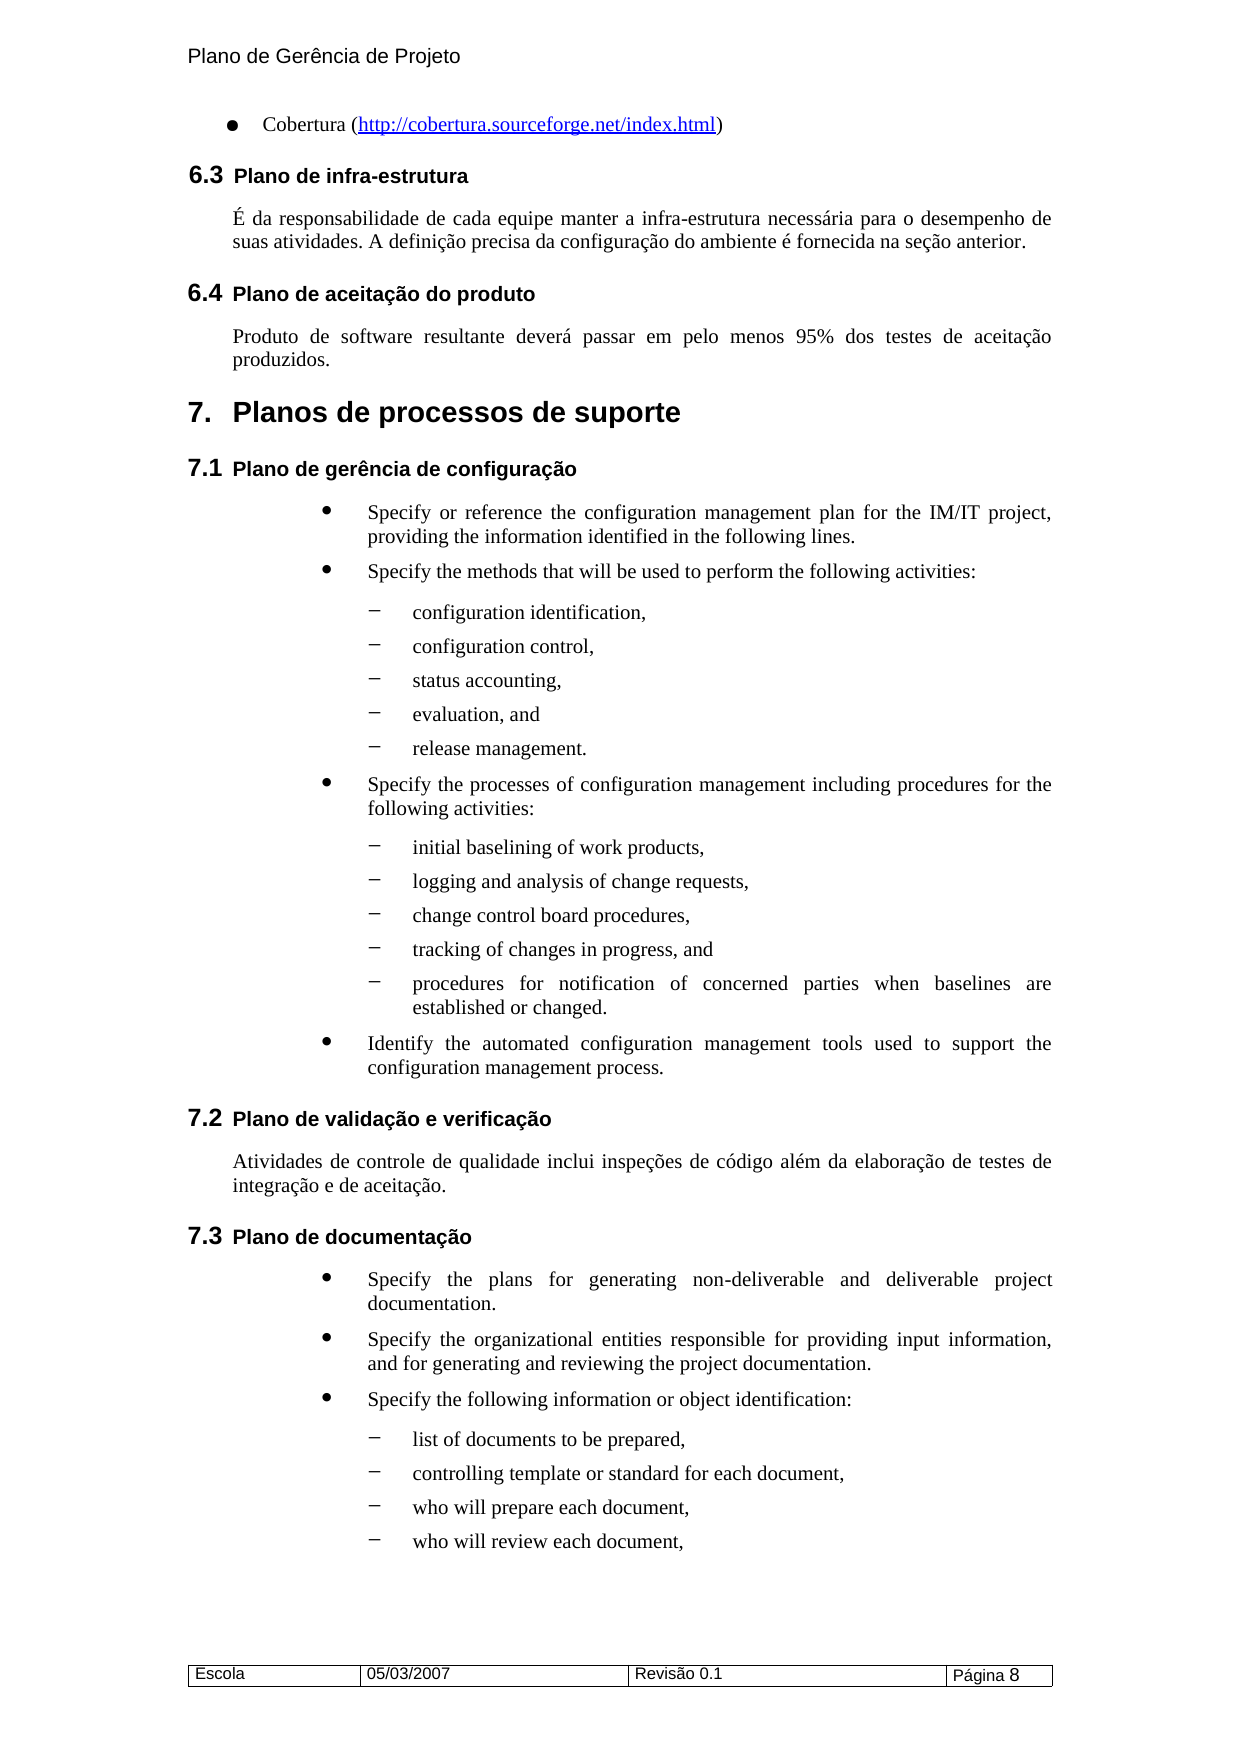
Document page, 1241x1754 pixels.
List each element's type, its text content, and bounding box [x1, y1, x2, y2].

list tracking of changes in progress, and [367, 934, 1053, 962]
list configuration control, [367, 631, 1053, 658]
list evaluation, and [367, 699, 1053, 726]
text Atividades de controle de qualidade inclui inspeções de código além da elaboração de testes de integração e de aceitação. [232, 1150, 1053, 1197]
subtitle Plano de gerência de configuração [187, 454, 1053, 482]
list who will prepare each document, [367, 1492, 1053, 1519]
list Specify or reference the configuration management plan for the IM/IT project, providing the information identified in the following lines. [322, 501, 1053, 548]
list Specify the processes of configuration management including procedures for the following activities: [322, 773, 1053, 820]
subtitle Plano de infra-estrutura [188, 161, 1053, 188]
subtitle Plano de validação e verificação [187, 1104, 1053, 1132]
text Produto de software resultante deverá passar em pelo menos 95% dos testes de aceitação produzidos. [232, 325, 1053, 371]
list Cobertura (http://cobertura.sourceforge.net/index.html) [225, 112, 1053, 136]
list procedures for notification of concerned parties when baselines are established or changed. [367, 968, 1053, 1019]
list change control board procedures, [367, 900, 1053, 928]
text É da responsabilidade de cada equipe manter a infra-estrutura necessária para o desempenho de suas atividades. A definição precisa da configuração do ambiente é fornecida na seção anterior. [232, 207, 1053, 253]
list status accounting, [367, 665, 1053, 692]
list release management. [367, 733, 1053, 760]
list Specify the organizational entities responsible for providing input information, and for generating and reviewing the project documentation. [322, 1328, 1053, 1375]
list Specify the following information or object identification: [322, 1387, 1053, 1411]
list initial baselining of work products, [367, 832, 1053, 860]
list Specify the plans for generating non‑deliverable and deliverable project documentation. [322, 1268, 1053, 1315]
list list of documents to be prepared, [367, 1424, 1053, 1452]
list Identify the automated configuration management tools used to support the configuration management process. [322, 1032, 1053, 1079]
subtitle Plano de documentação [187, 1222, 1053, 1249]
list configuration identification, [367, 597, 1053, 624]
list who will review each document, [367, 1526, 1053, 1553]
list controlling template or standard for each document, [367, 1458, 1053, 1486]
subtitle Plano de aceitação do produto [187, 278, 1053, 306]
list logging and analysis of change requests, [367, 866, 1053, 894]
list Specify the methods that will be used to perform the following activities: [322, 560, 1053, 584]
subtitle Planos de processos de suporte [187, 396, 1053, 429]
